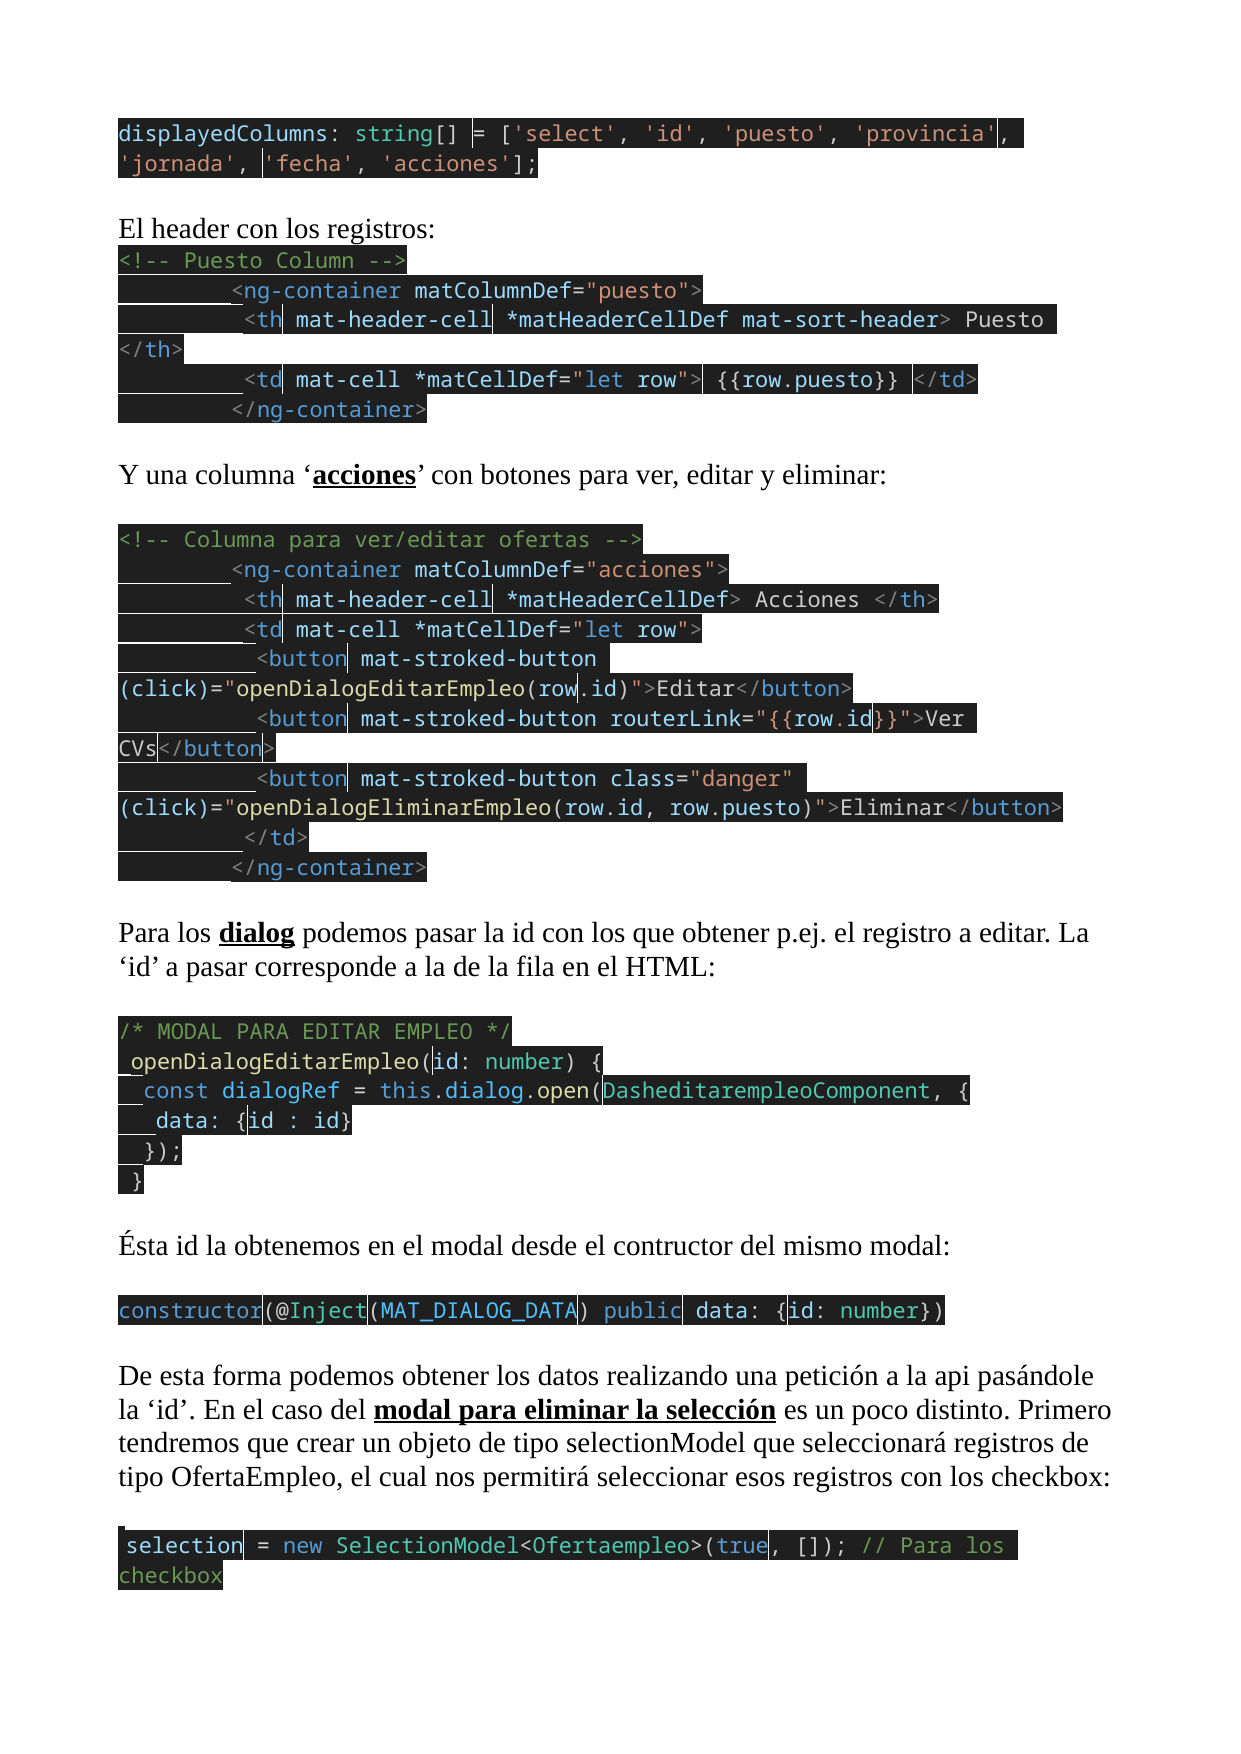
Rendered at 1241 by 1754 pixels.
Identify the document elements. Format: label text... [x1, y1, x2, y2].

text <td mat-cell *matCellDef="let row"> {{row.puesto}} </td> [118, 364, 1122, 394]
text El header con los registros: [118, 211, 1122, 245]
text Para los dialog podemos pasar la id con los que obtener p.ej. el registro a editar. La ‘id’ a pasar corresponde a la de la fila en el HTML: [118, 915, 1122, 982]
text <button mat-stroked-button (click)="openDialogEditarEmpleo(row.id)">Editar</button> [118, 643, 1122, 703]
text <td mat-cell *matCellDef="let row"> [118, 613, 1122, 643]
text <!-- Columna para ver/editar ofertas --> [118, 524, 1122, 554]
text <ng-container matColumnDef="acciones"> [118, 554, 1122, 584]
text De esta forma podemos obtener los datos realizando una petición a la api pasándole la ‘id’. En el caso del modal para eliminar la selección es un poco distinto. Primero tendremos que crear un objeto de tipo selectionModel que seleccionará registros de tipo OfertaEmpleo, el cual nos permitirá seleccionar esos registros con los checkbox: [118, 1358, 1122, 1493]
text openDialogEditarEmpleo(id: number) { [118, 1046, 1122, 1075]
text </ng-container> [118, 852, 1122, 882]
text /* MODAL PARA EDITAR EMPLEO */ [118, 1016, 1122, 1046]
text displayedColumns: string[] = ['select', 'id', 'puesto', 'provincia', 'jornada', 'fecha', 'acciones']; [118, 118, 1122, 178]
text Y una columna ‘acciones’ con botones para ver, editar y eliminar: [118, 457, 1122, 491]
text <button mat-stroked-button class="danger" (click)="openDialogEliminarEmpleo(row.id, row.puesto)">Eliminar</button> [118, 762, 1122, 822]
text </td> [118, 822, 1122, 852]
text <!-- Puesto Column --> [118, 245, 1122, 274]
text const dialogRef = this.dialog.open(DasheditarempleoComponent, { [118, 1075, 1122, 1105]
text data: {id : id} [118, 1105, 1122, 1135]
text constructor(@Inject(MAT_DIALOG_DATA) public data: {id: number}) [118, 1295, 1122, 1325]
text selection = new SelectionModel<Ofertaempleo>(true, []); // Para los checkbox [118, 1526, 1122, 1590]
text }); [118, 1135, 1122, 1165]
text </ng-container> [118, 394, 1122, 423]
text } [118, 1165, 1122, 1194]
text <th mat-header-cell *matHeaderCellDef mat-sort-header> Puesto </th> [118, 304, 1122, 364]
text Ésta id la obtenemos en el modal desde el contructor del mismo modal: [118, 1228, 1122, 1262]
text <th mat-header-cell *matHeaderCellDef> Acciones </th> [118, 584, 1122, 613]
text <button mat-stroked-button routerLink="{{row.id}}">Ver CVs</button> [118, 703, 1122, 762]
text <ng-container matColumnDef="puesto"> [118, 274, 1122, 304]
